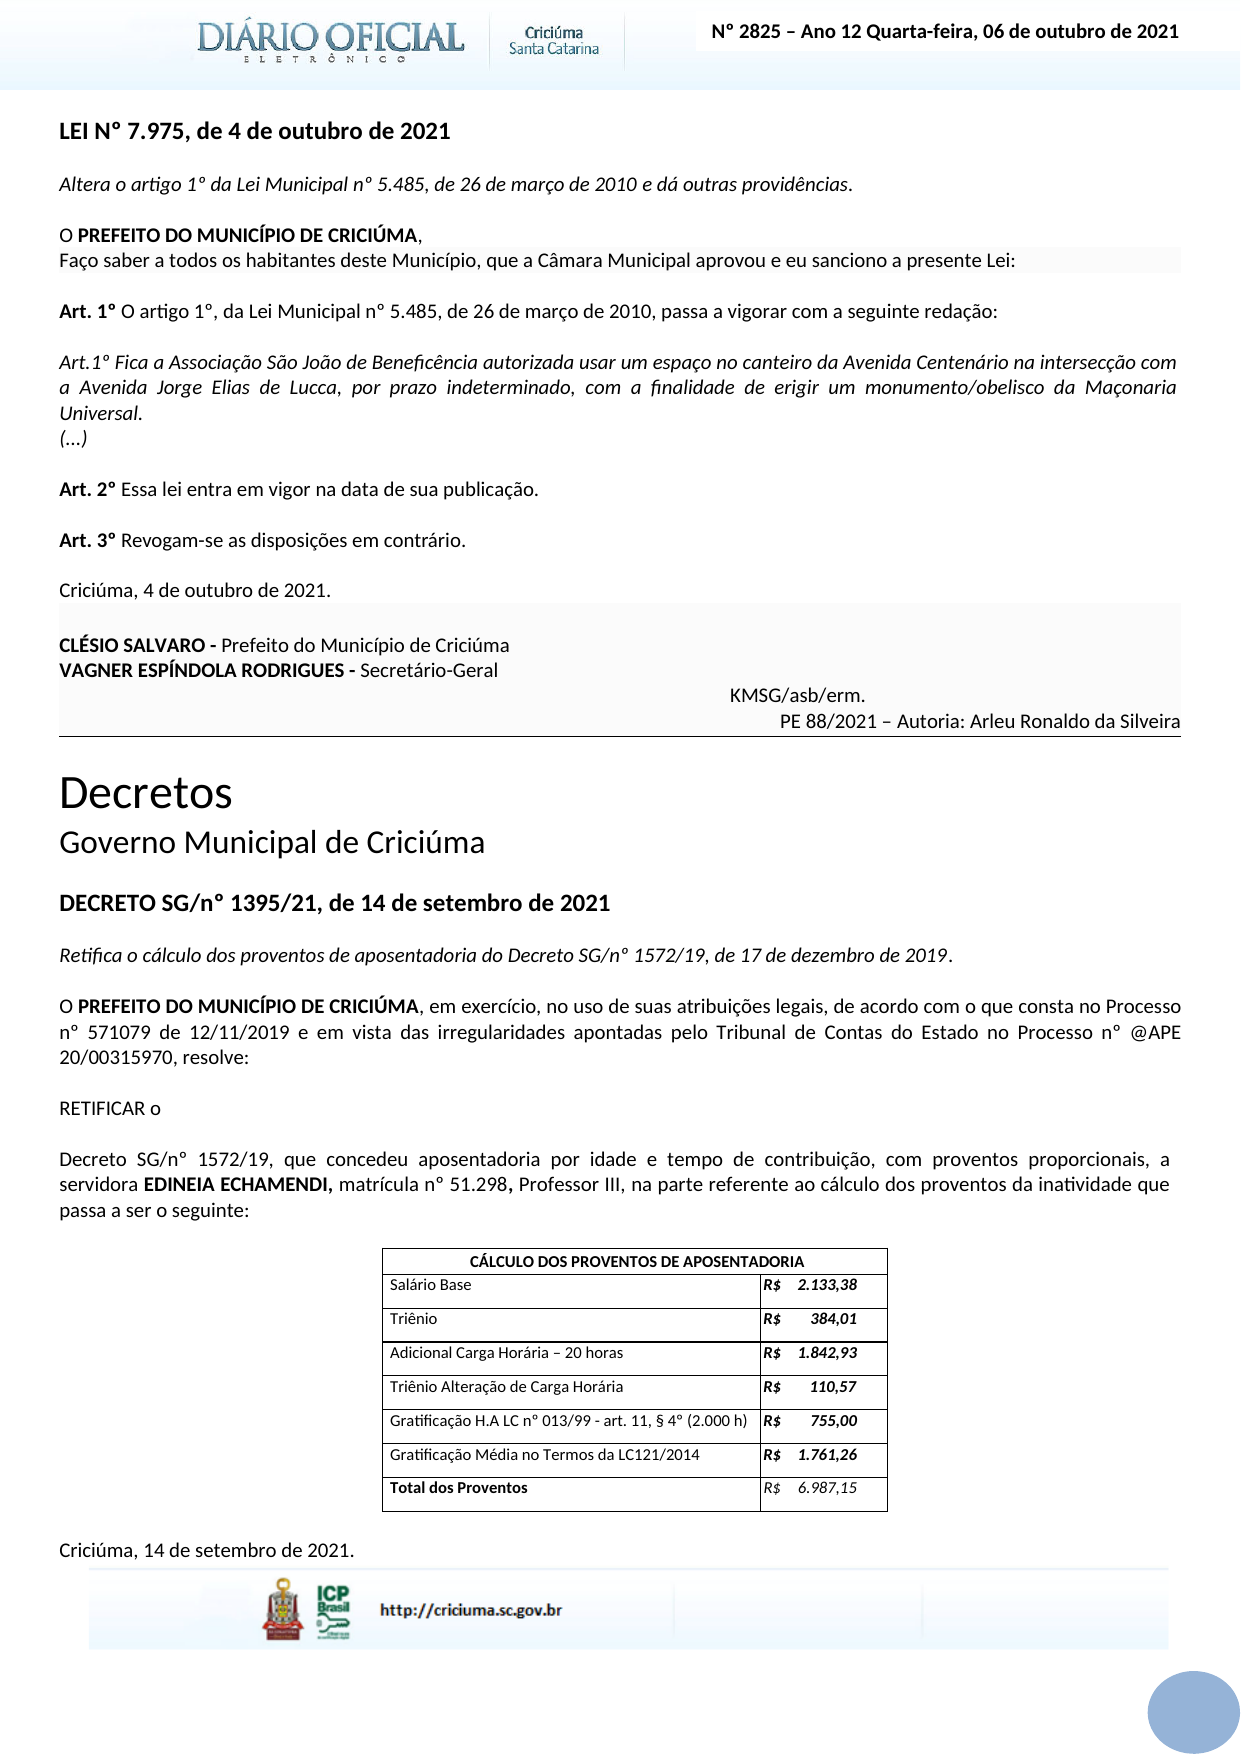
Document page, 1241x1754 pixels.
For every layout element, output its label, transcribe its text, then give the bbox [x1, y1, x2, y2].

text VAGNER ESPÍNDOLA RODRIGUES - Secretário-Geral [59, 657, 1181, 683]
table_cell R$ [761, 1376, 792, 1409]
table_cell Total dos Proventos [383, 1478, 760, 1511]
table_cell R$ [761, 1275, 792, 1307]
text (...) [59, 425, 1181, 451]
text Faço saber a todos os habitantes deste Município, que a Câmara Municipal aprovou e eu sanciono a presente Lei: [59, 247, 1181, 273]
table_cell Triênio Alteração de Carga Horária [383, 1376, 760, 1409]
text Art. 2º Essa lei entra em vigor na data de sua publicação. [59, 476, 1181, 501]
text Governo Municipal de Criciúma [59, 821, 1183, 861]
table_cell Salário Base [383, 1275, 760, 1307]
text Art.1º Fica a Associação São João de Beneficência autorizada usar um espaço no canteiro da Avenida Centenário na intersecção com a Avenida Jorge Elias de Lucca, por prazo indeterminado, com a finalidade de erigir um monumento/obelisco da Maçonaria Universal. [59, 349, 1181, 425]
table_cell R$ [761, 1444, 792, 1477]
text Art. 1º O artigo 1º, da Lei Municipal nº 5.485, de 26 de março de 2010, passa a vigorar com a seguinte redação: [59, 298, 1181, 323]
text PE 88/2021 – Autoria: Arleu Ronaldo da Silveira [59, 708, 1181, 736]
table_cell R$ [761, 1309, 792, 1341]
text Altera o artigo 1º da Lei Municipal nº 5.485, de 26 de março de 2010 e dá outras providências. [59, 171, 1181, 196]
table_cell 2.133,38 [792, 1275, 887, 1307]
table_cell 6.987,15 [792, 1478, 887, 1511]
table_cell R$ [761, 1343, 792, 1375]
table_cell R$ [761, 1410, 792, 1443]
table_header CÁLCULO DOS PROVENTOS DE APOSENTADORIA [383, 1249, 887, 1274]
table_cell 384,01 [792, 1309, 887, 1341]
text Decretos [59, 762, 1181, 821]
text O PREFEITO DO MUNICÍPIO DE CRICIÚMA, em exercício, no uso de suas atribuições legais, de acordo com o que consta no Processo nº 571079 de 12/11/2019 e em vista das irregularidades apontadas pelo Tribunal de Contas do Estado no Processo nº @APE 20/00315970, resolve: [59, 993, 1183, 1070]
text Art. 3º Revogam-se as disposições em contrário. [59, 527, 1181, 552]
text CLÉSIO SALVARO - Prefeito do Município de Criciúma [59, 632, 1181, 657]
text Retifica o cálculo dos proventos de aposentadoria do Decreto SG/nº 1572/19, de 17 de dezembro de 2019. [59, 943, 1172, 968]
text LEI Nº 7.975, de 4 de outubro de 2021 [59, 115, 1181, 146]
table_cell Gratificação Média no Termos da LC121/2014 [383, 1444, 760, 1477]
text RETIFICAR o [59, 1095, 1181, 1121]
table_cell 755,00 [792, 1410, 887, 1443]
text O PREFEITO DO MUNICÍPIO DE CRICIÚMA, [59, 222, 1181, 247]
text Criciúma, 4 de outubro de 2021. [59, 578, 1181, 603]
table_cell 1.842,93 [792, 1343, 887, 1375]
text KMSG/asb/erm. [59, 683, 1181, 708]
table_cell Gratificação H.A LC nº 013/99 - art. 11, § 4º (2.000 h) [383, 1410, 760, 1443]
text Decreto SG/nº 1572/19, que concedeu aposentadoria por idade e tempo de contribuição, com proventos proporcionais, a servidora EDINEIA ECHAMENDI, matrícula nº 51.298, Professor III, na parte referente ao cálculo dos proventos da inatividade que passa a ser o seguinte: [59, 1146, 1172, 1222]
table_cell R$ [761, 1478, 792, 1511]
table_cell 110,57 [792, 1376, 887, 1409]
text DECRETO SG/nº 1395/21, de 14 de setembro de 2021 [59, 887, 1183, 917]
table_cell Adicional Carga Horária – 20 horas [383, 1343, 760, 1375]
table_cell 1.761,26 [792, 1444, 887, 1477]
text Criciúma, 14 de setembro de 2021. [59, 1537, 1183, 1562]
table_cell Triênio [383, 1309, 760, 1341]
